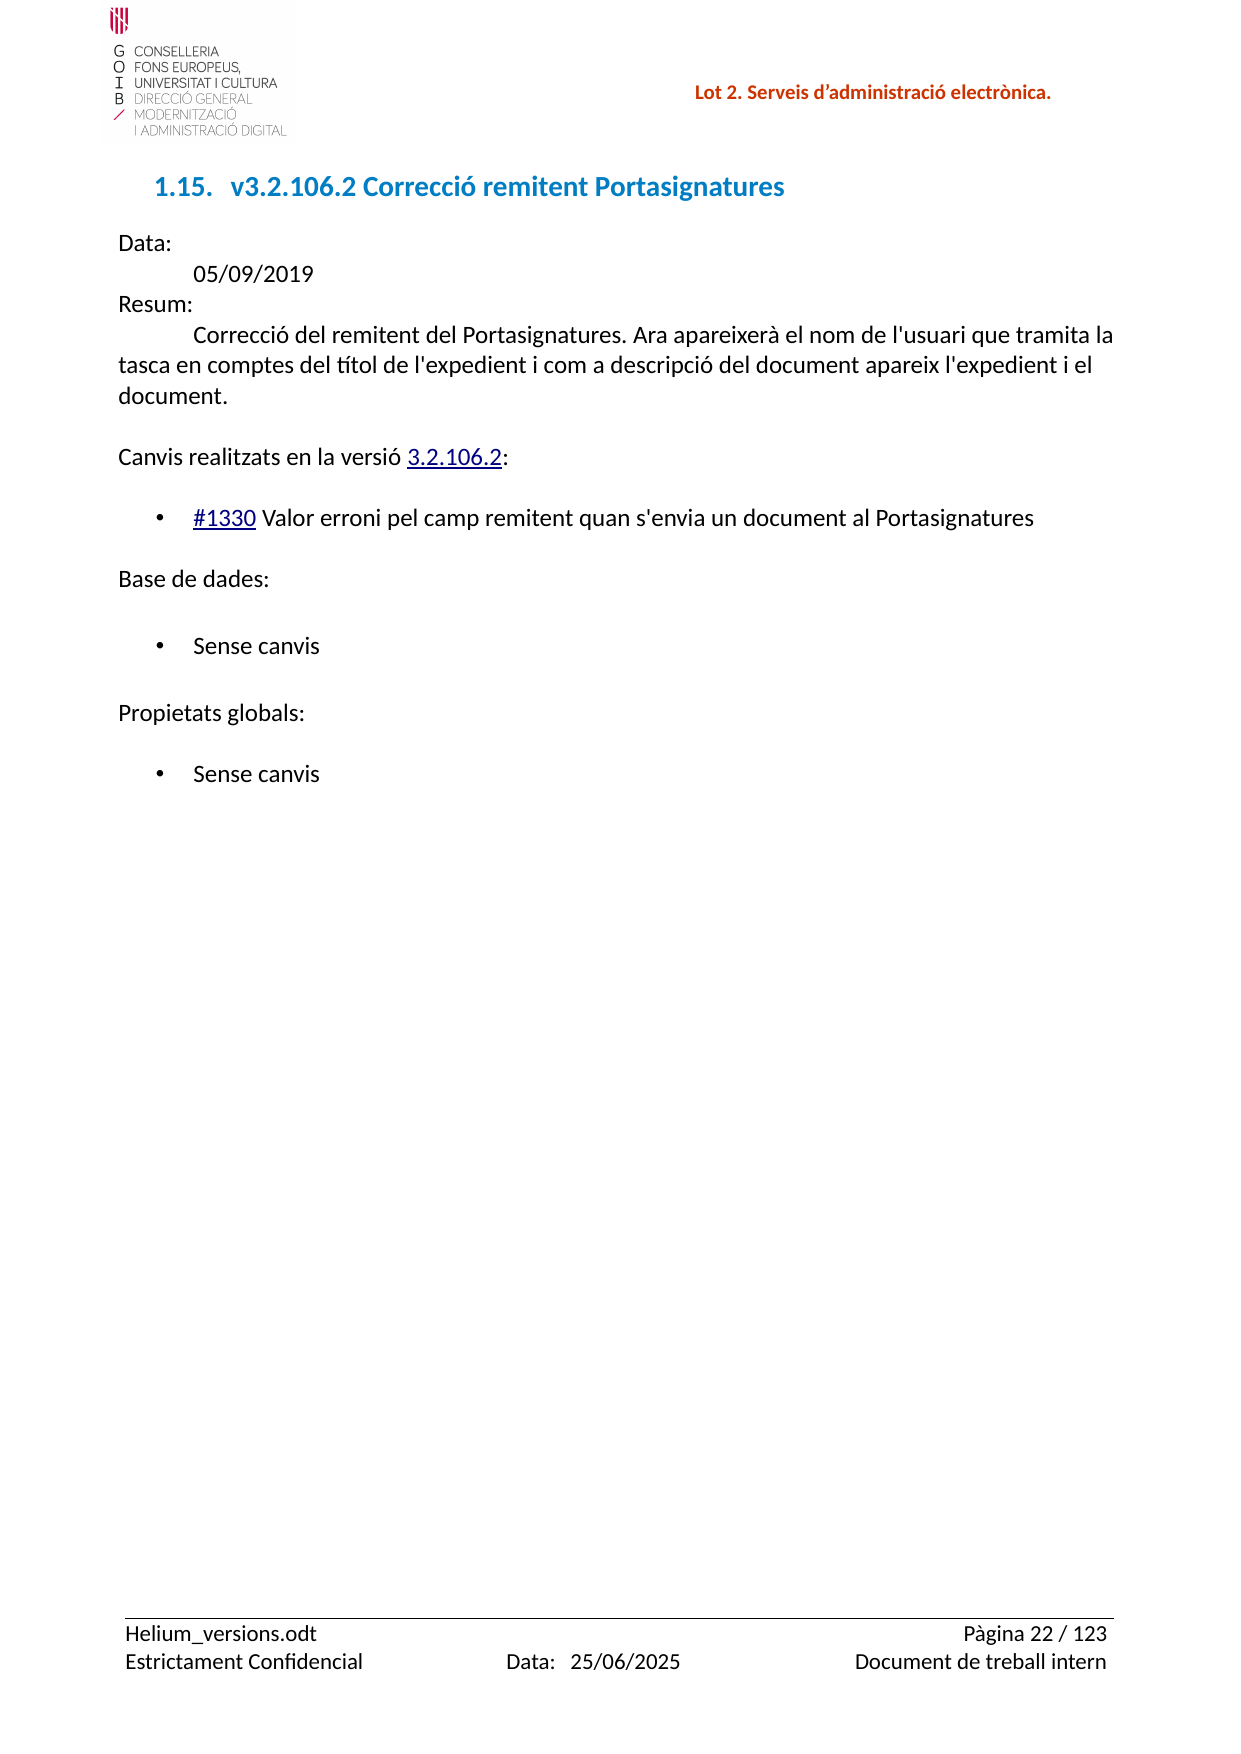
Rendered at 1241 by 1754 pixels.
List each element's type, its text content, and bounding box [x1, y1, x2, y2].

list Sense canvis [156, 758, 1122, 789]
list #1330 Valor erroni pel camp remitent quan s'envia un document al Portasignatures [156, 502, 1122, 533]
text Base de dades: [118, 563, 1122, 594]
picture [100, 0, 297, 144]
subtitle v3.2.106.2 Correcció remitent Portasignatures [153, 168, 1122, 204]
text Data: [118, 228, 1122, 258]
text Resum: [118, 289, 1122, 319]
text Canvis realitzats en la versió 3.2.106.2: [118, 441, 1122, 472]
text Propietats globals: [118, 697, 1122, 728]
text Correcció del remitent del Portasignatures. Ara apareixerà el nom de l'usuari que tramita la tasca en comptes del títol de l'expedient i com a descripció del document apareix l'expedient i el document. [118, 319, 1122, 411]
text 05/09/2019 [118, 258, 1122, 289]
list Sense canvis [156, 630, 1122, 661]
